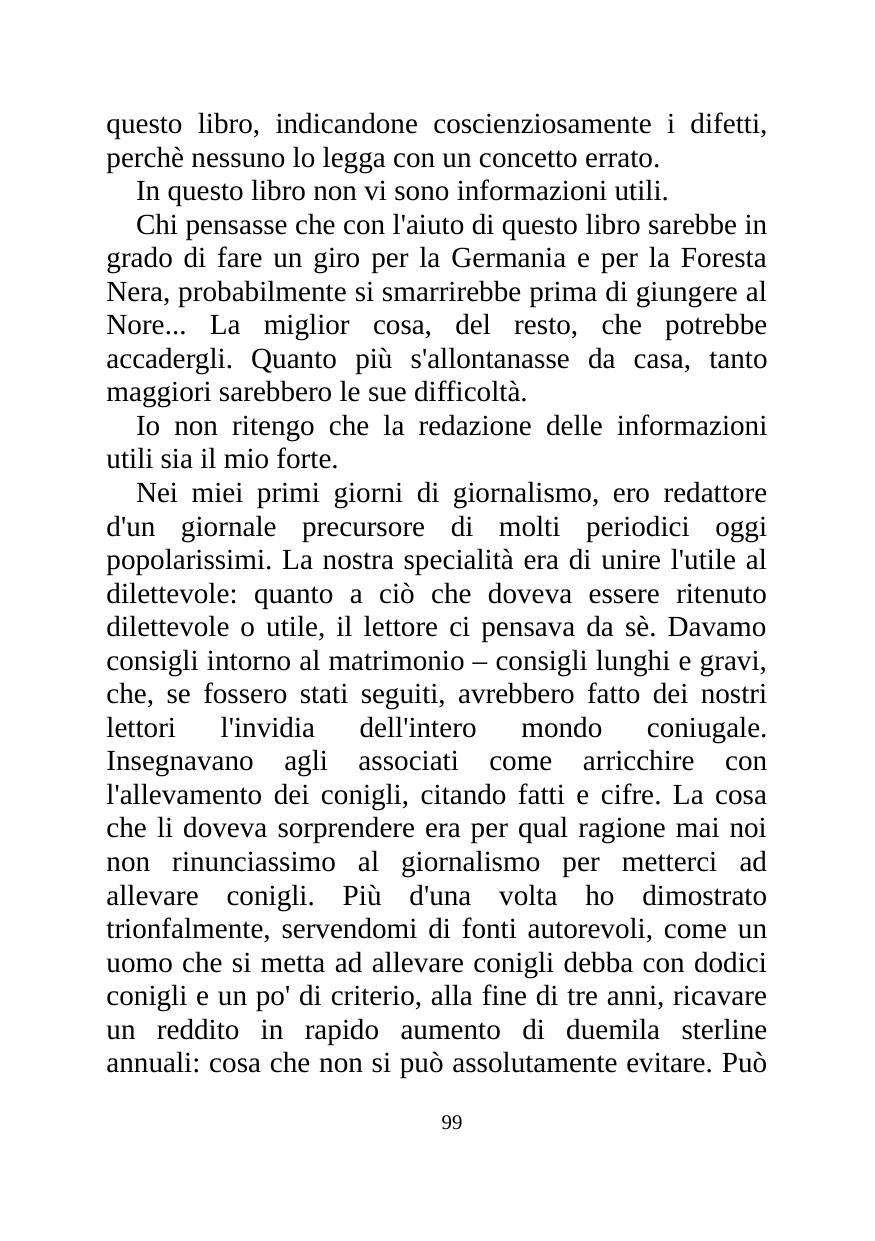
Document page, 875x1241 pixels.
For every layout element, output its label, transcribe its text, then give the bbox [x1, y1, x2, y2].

text Chi pensasse che con l'aiuto di questo libro sarebbe in grado di fare un giro per la Germania e per la Foresta Nera, probabilmente si smarrirebbe prima di giungere al Nore... La miglior cosa, del resto, che potrebbe accadergli. Quanto più s'allontanasse da casa, tanto maggiori sarebbero le sue difficoltà. [106, 207, 768, 408]
text Nei miei primi giorni di giornalismo, ero redattore d'un giornale precursore di molti periodici oggi popolarissimi. La nostra specialità era di unire l'utile al dilettevole: quanto a ciò che doveva essere ritenuto dilettevole o utile, il lettore ci pensava da sè. Davamo consigli intorno al matrimonio – consigli lunghi e gravi, che, se fossero stati seguiti, avrebbero fatto dei nostri lettori l'invidia dell'intero mondo coniugale. Insegnavano agli associati come arricchire con l'allevamento dei conigli, citando fatti e cifre. La cosa che li doveva sorprendere era per qual ragione mai noi non rinunciassimo al giornalismo per metterci ad allevare conigli. Più d'una volta ho dimostrato trionfalmente, servendomi di fonti autorevoli, come un uomo che si metta ad allevare conigli debba con dodici conigli e un po' di criterio, alla fine di tre anni, ricavare un reddito in rapido aumento di duemila sterline annuali: cosa che non si può assolutamente evitare. Può [106, 475, 768, 1079]
text Io non ritengo che la redazione delle informazioni utili sia il mio forte. [106, 408, 768, 475]
text questo libro, indicandone coscienziosamente i difetti, perchè nessuno lo legga con un concetto errato. [106, 106, 768, 173]
text In questo libro non vi sono informazioni utili. [106, 173, 768, 207]
